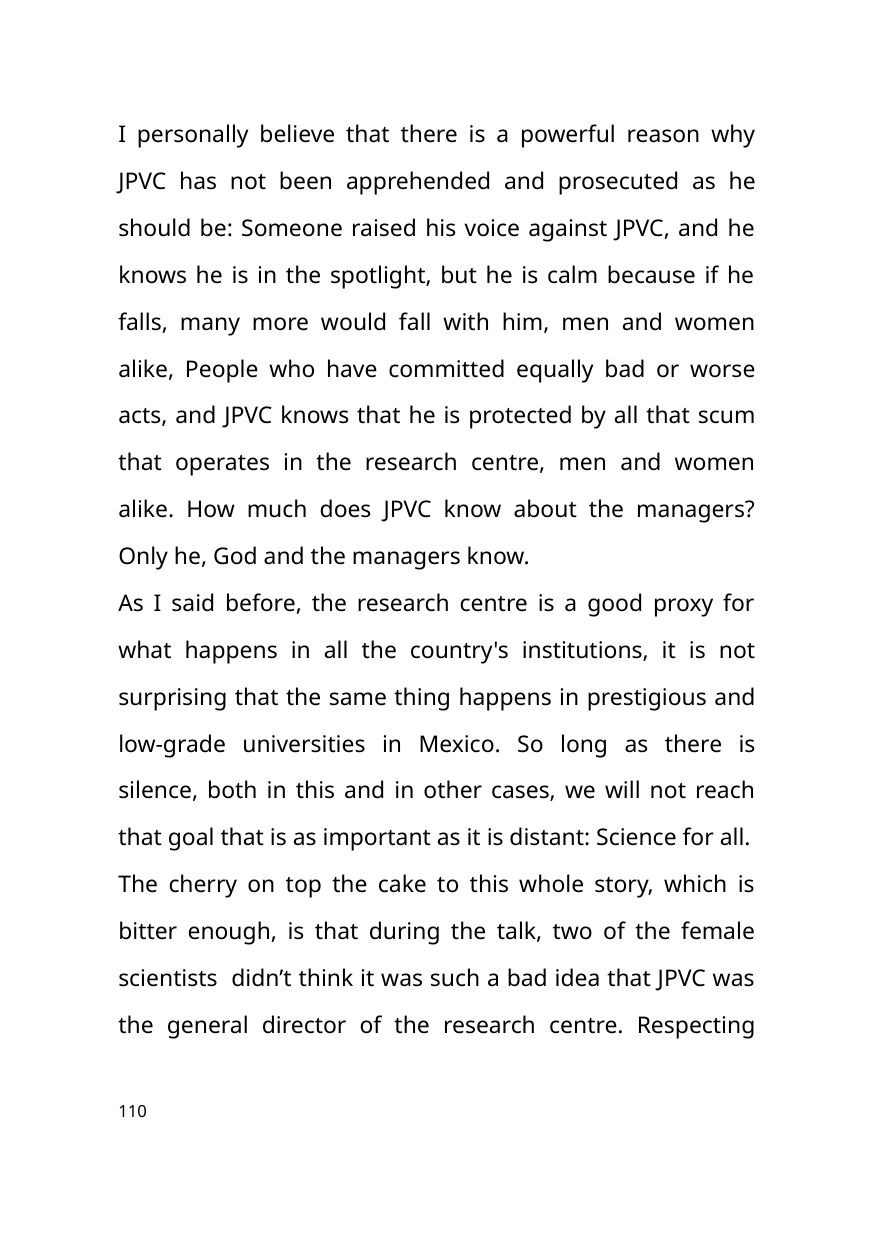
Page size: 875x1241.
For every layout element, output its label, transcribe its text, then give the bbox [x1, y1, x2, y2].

text The cherry on top the cake to this whole story, which is bitter enough, is that during the talk, two of the female scientists didn’t think it was such a bad idea that JPVC was the general director of the research centre. Respecting [118, 868, 756, 1040]
text I personally believe that there is a powerful reason why JPVC has not been apprehended and prosecuted as he should be: Someone raised his voice against JPVC, and he knows he is in the spotlight, but he is calm because if he falls, many more would fall with him, men and women alike, People who have committed equally bad or worse acts, and JPVC knows that he is protected by all that scum that operates in the research centre, men and women alike. How much does JPVC know about the managers? Only he, God and the managers know. [118, 118, 756, 571]
text As I said before, the research centre is a good proxy for what happens in all the country's institutions, it is not surprising that the same thing happens in prestigious and low-grade universities in Mexico. So long as there is silence, both in this and in other cases, we will not reach that goal that is as important as it is distant: Science for all. [118, 587, 756, 852]
